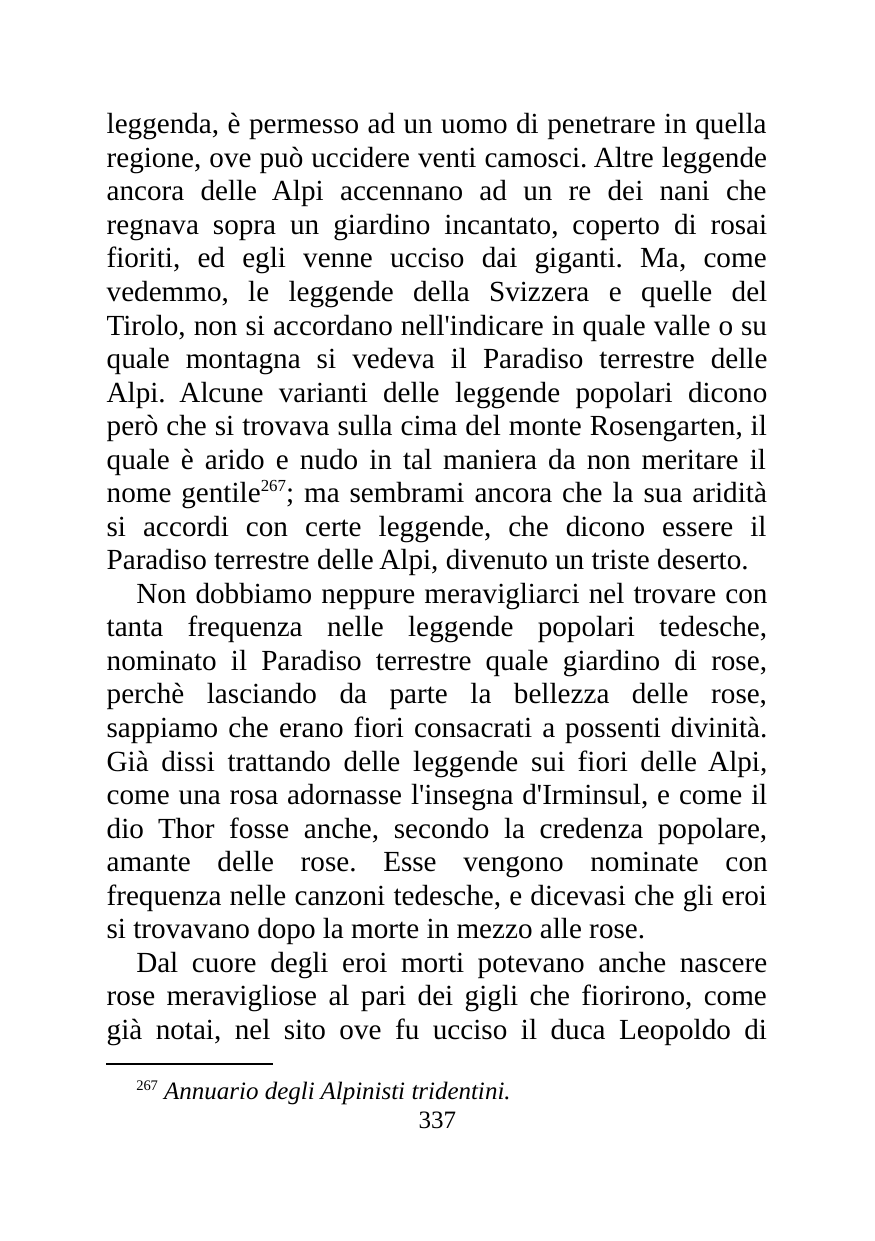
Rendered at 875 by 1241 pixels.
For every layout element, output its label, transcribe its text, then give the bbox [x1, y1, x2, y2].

text leggenda, è permesso ad un uomo di penetrare in quella regione, ove può uccidere venti camosci. Altre leggende ancora delle Alpi accennano ad un re dei nani che regnava sopra un giardino incantato, coperto di rosai fioriti, ed egli venne ucciso dai giganti. Ma, come vedemmo, le leggende della Svizzera e quelle del Tirolo, non si accordano nell'indicare in quale valle o su quale montagna si vedeva il Paradiso terrestre delle Alpi. Alcune varianti delle leggende popolari dicono però che si trovava sulla cima del monte Rosengarten, il quale è arido e nudo in tal maniera da non meritare il nome gentile; ma sembrami ancora che la sua aridità si accordi con certe leggende, che dicono essere il Paradiso terrestre delle Alpi, divenuto un triste deserto. [106, 106, 768, 576]
text Non dobbiamo neppure meravigliarci nel trovare con tanta frequenza nelle leggende popolari tedesche, nominato il Paradiso terrestre quale giardino di rose, perchè lasciando da parte la bellezza delle rose, sappiamo che erano fiori consacrati a possenti divinità. Già dissi trattando delle leggende sui fiori delle Alpi, come una rosa adornasse l'insegna d'Irminsul, e come il dio Thor fosse anche, secondo la credenza popolare, amante delle rose. Esse vengono nominate con frequenza nelle canzoni tedesche, e dicevasi che gli eroi si trovavano dopo la morte in mezzo alle rose. [106, 576, 768, 945]
text Dal cuore degli eroi morti potevano anche nascere rose meravigliose al pari dei gigli che fiorirono, come già notai, nel sito ove fu ucciso il duca Leopoldo di [106, 945, 768, 1046]
text Annuario degli Alpinisti tridentini. [106, 1076, 768, 1105]
